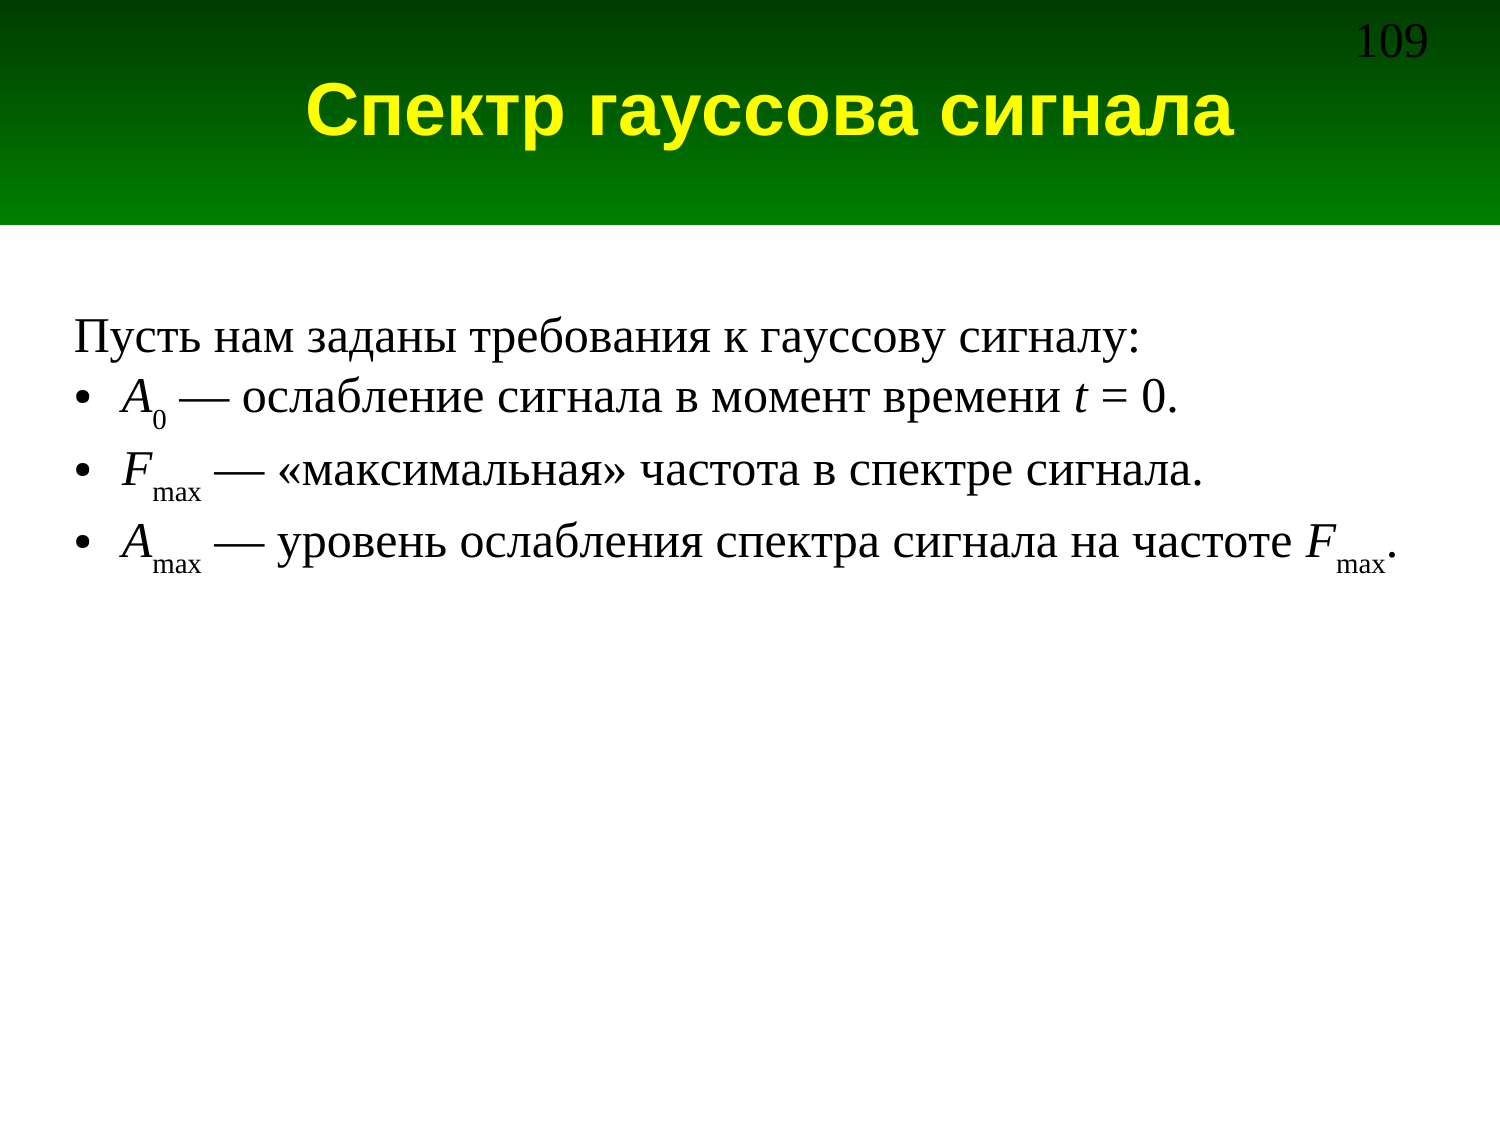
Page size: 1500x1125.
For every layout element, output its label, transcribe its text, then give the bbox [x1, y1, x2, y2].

title Спектр гауссова сигнала [100, 7, 1441, 204]
text_box Пусть нам заданы требования к гауссову сигналу: A0 — ослабление сигнала в момент времени t = 0. Fmax — «максимальная» частота в спектре сигнала. Amax — уровень ослабления спектра сигнала на частоте Fmax. [59, 295, 1411, 587]
